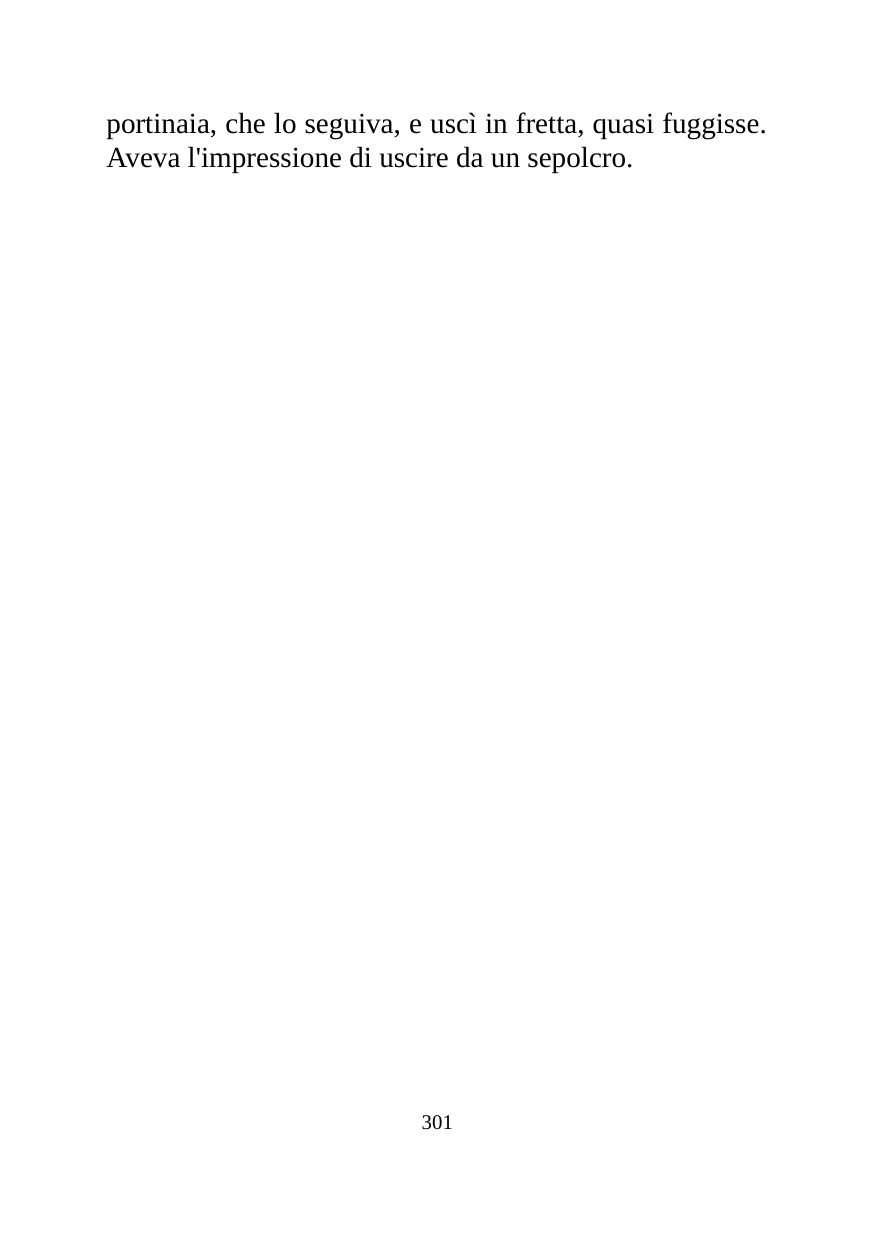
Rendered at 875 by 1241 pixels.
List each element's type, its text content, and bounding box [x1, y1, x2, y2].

text portinaia, che lo seguiva, e uscì in fretta, quasi fuggisse. Aveva l'impressione di uscire da un sepolcro. [106, 106, 768, 173]
